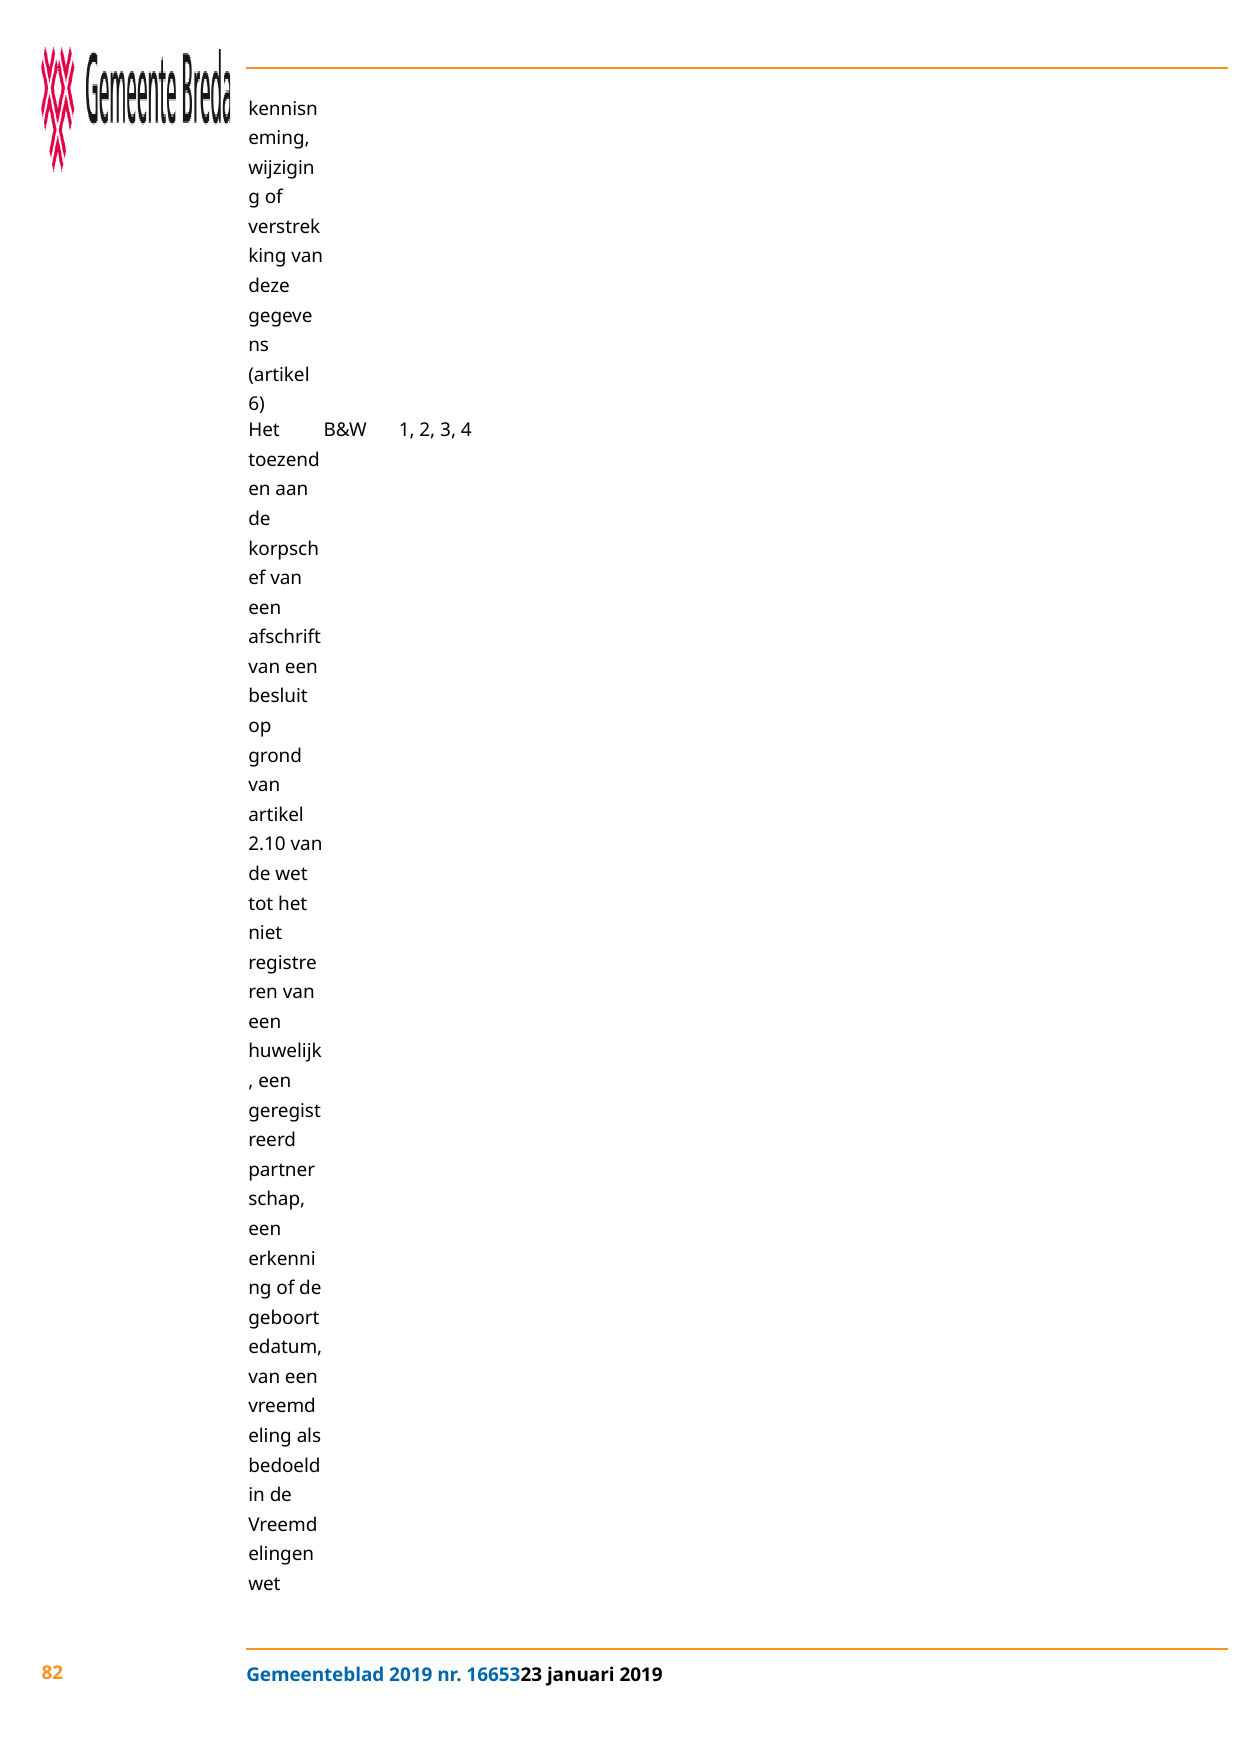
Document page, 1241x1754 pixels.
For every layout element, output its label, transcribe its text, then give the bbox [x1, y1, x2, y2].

table_cell [323, 95, 398, 416]
table_cell 1, 2, 3, 4 [399, 416, 474, 1596]
table_cell B&W [323, 416, 398, 1596]
table_cell [474, 95, 549, 416]
table_cell [399, 95, 474, 416]
table_cell [474, 416, 549, 1596]
table_cell Het toezenden aan de korpschef van een afschrift van een besluit op grond van artikel 2.10 van de wet tot het niet registreren van een huwelijk, een geregistreerd partnerschap, een erkenning of de geboortedatum, van een vreemdeling als bedoeld in de Vreemdelingenwet [248, 416, 323, 1596]
table_cell kennisneming, wijziging of verstrekking van deze gegevens (artikel 6) [248, 95, 323, 416]
picture [41, 47, 231, 172]
